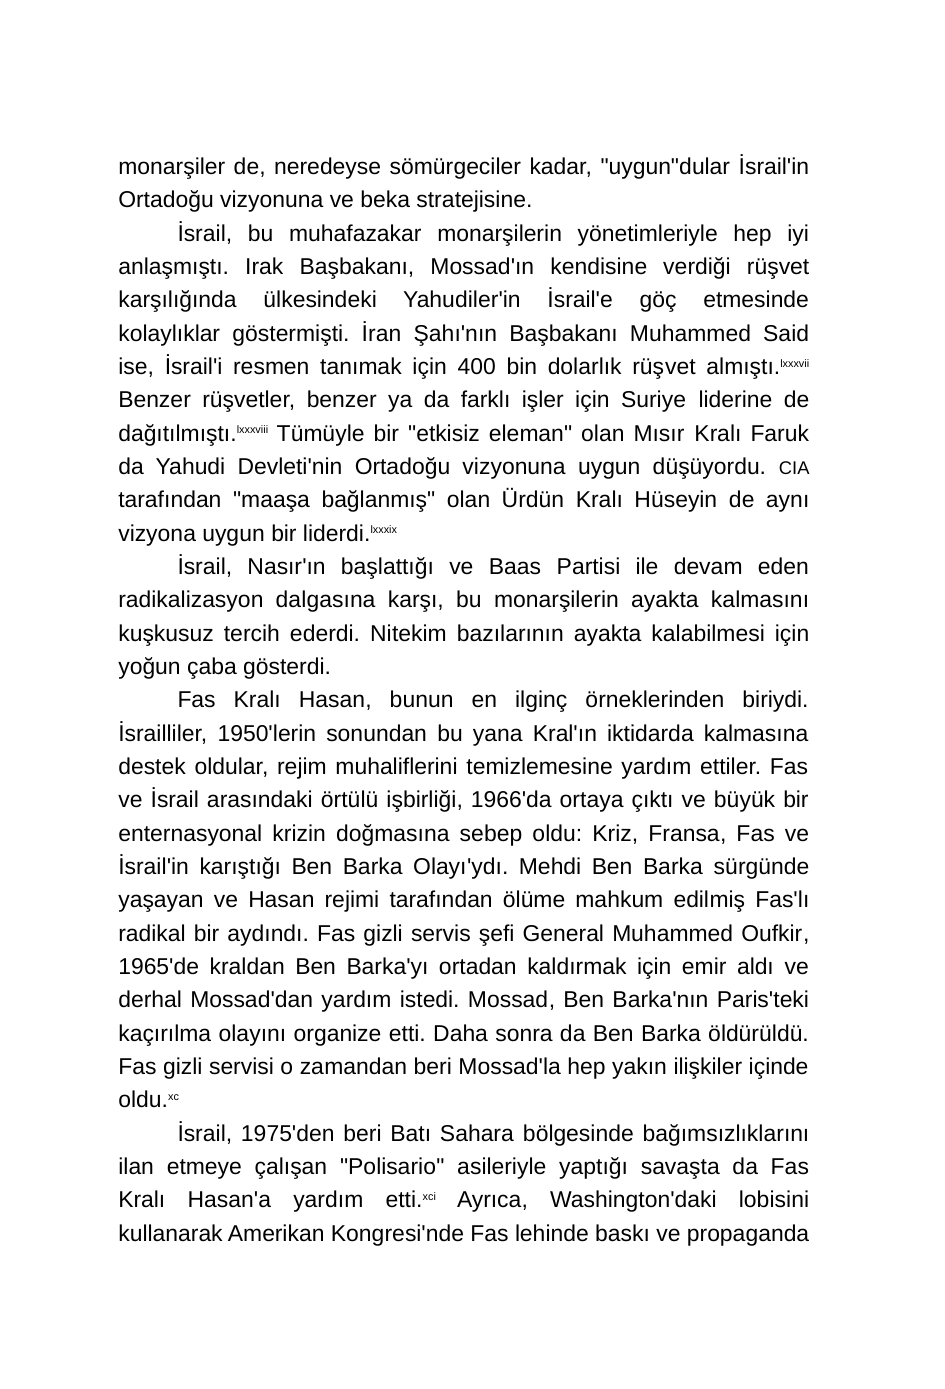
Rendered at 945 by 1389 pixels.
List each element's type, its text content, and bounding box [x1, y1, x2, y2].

text İsrail, 1975'den beri Batı Sahara bölgesinde bağımsızlıklarını ilan etmeye çalışan "Polisario" asileriyle yaptığı savaşta da Fas Kralı Hasan'a yar­dım etti. Ayrıca, Washington'daki lobisini kullanarak Amerikan Kongresi'­nde Fas lehinde baskı ve propaganda [118, 1114, 809, 1248]
text İsrail, Nasır'ın başlattığı ve Baas Partisi ile devam eden radikalizasyon dal­gasına karşı, bu monarşilerin ayakta kalmasını kuşkusuz tercih ederdi. Ni­tekim bazılarının ayakta kalabilmesi için yoğun çaba gösterdi. [118, 548, 809, 681]
text Fas Kralı Hasan, bunun en ilginç örneklerinden biriydi. İsrailliler, 1950'lerin sonundan bu yana Kral'ın iktidarda kalmasına destek oldular, rejim muhaliflerini temizlemesine yardım ettiler. Fas ve İsrail arasındaki örtü­lü işbirliği, 1966'da ortaya çıktı ve büyük bir enternasyonal krizin doğmasına se­bep oldu: Kriz, Fransa, Fas ve İsrail'in karıştığı Ben Barka Olayı'ydı. Mehdi Ben Barka sürgünde yaşayan ve Hasan rejimi tarafından ölüme mahkum edil­miş Fas'lı radikal bir aydındı. Fas gizli servis şefi General Muhammed Oufkir, 1965'de kraldan Ben Barka'yı ortadan kaldırmak için emir aldı ve der­­hal Mossad'dan yardım istedi. Mossad, Ben Barka'nın Paris'teki kaçırılma ola­yını organize etti. Daha sonra da Ben Barka öldürüldü. Fas gizli servisi o za­mandan beri Mossad'la hep yakın ilişkiler içinde oldu. [118, 681, 809, 1114]
text İsrail, bu muhafazakar monarşilerin yönetimleriyle hep iyi anlaşmıştı. Irak Başbakanı, Mossad'ın kendisine verdiği rüşvet karşılığında ülkesindeki Yahu­diler'in İsrail'e göç etmesinde kolaylıklar göstermişti. İran Şahı'nın Baş­bakanı Muhammed Said ise, İsrail'i resmen tanımak için 400 bin dolarlık rüş­vet almıştı. Benzer rüşvetler, benzer ya da farklı işler için Suriye liderine de dağıtılmıştı. Tümüyle bir "etkisiz eleman" olan Mısır Kralı Faruk da Yahudi Devleti'nin Ortadoğu vizyonuna uygun düşüyordu. cıa tarafından "maaşa bağlanmış" olan Ürdün Kralı Hüseyin de aynı vizyona uygun bir liderdi. [118, 214, 809, 548]
text monarşiler de, neredeyse sömür­geciler kadar, "uygun"dular İsrail'in Ortadoğu vizyonuna ve beka stra­tej­i­si­ne. [118, 148, 809, 214]
